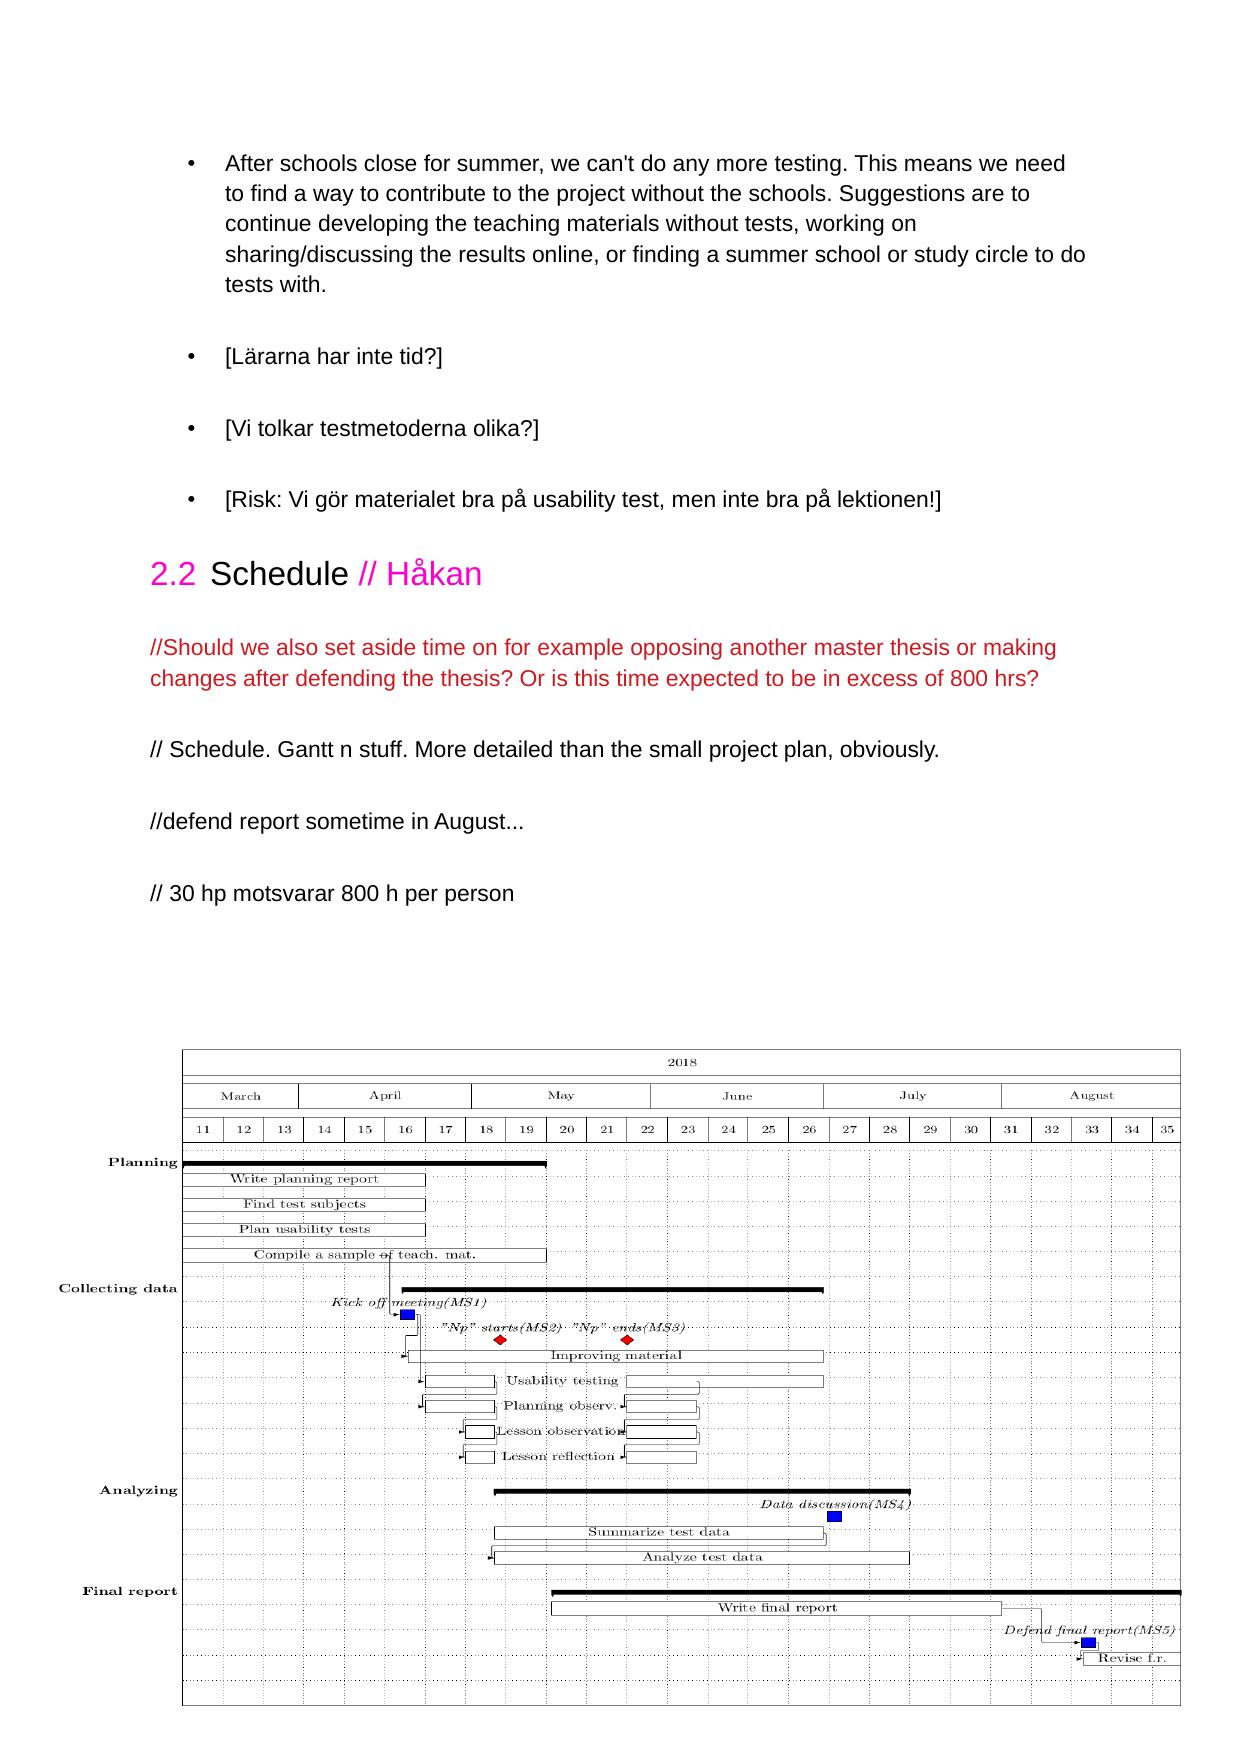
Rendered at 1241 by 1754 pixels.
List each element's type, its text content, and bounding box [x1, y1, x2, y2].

text //defend report sometime in August... [150, 808, 1090, 834]
list [Lärarna har inte tid?] [187, 343, 1090, 369]
picture [0, 1028, 1241, 1754]
text //Should we also set aside time on for example opposing another master thesis or making changes after defending the thesis? Or is this time expected to be in excess of 800 hrs? [150, 634, 1090, 691]
subtitle Schedule // Håkan [150, 554, 1090, 593]
list [Vi tolkar testmetoderna olika?] [187, 414, 1090, 441]
text // 30 hp motsvarar 800 h per person [150, 880, 1090, 906]
list [Risk: Vi gör materialet bra på usability test, men inte bra på lektionen!] [187, 486, 1090, 513]
text // Schedule. Gantt n stuff. More detailed than the small project plan, obviously. [150, 736, 1090, 763]
list After schools close for summer, we can't do any more testing. This means we need to find a way to contribute to the project without the schools. Suggestions are to continue developing the teaching materials without tests, working on sharing/discussing the results online, or finding a summer school or study circle to do tests with. [187, 150, 1090, 297]
